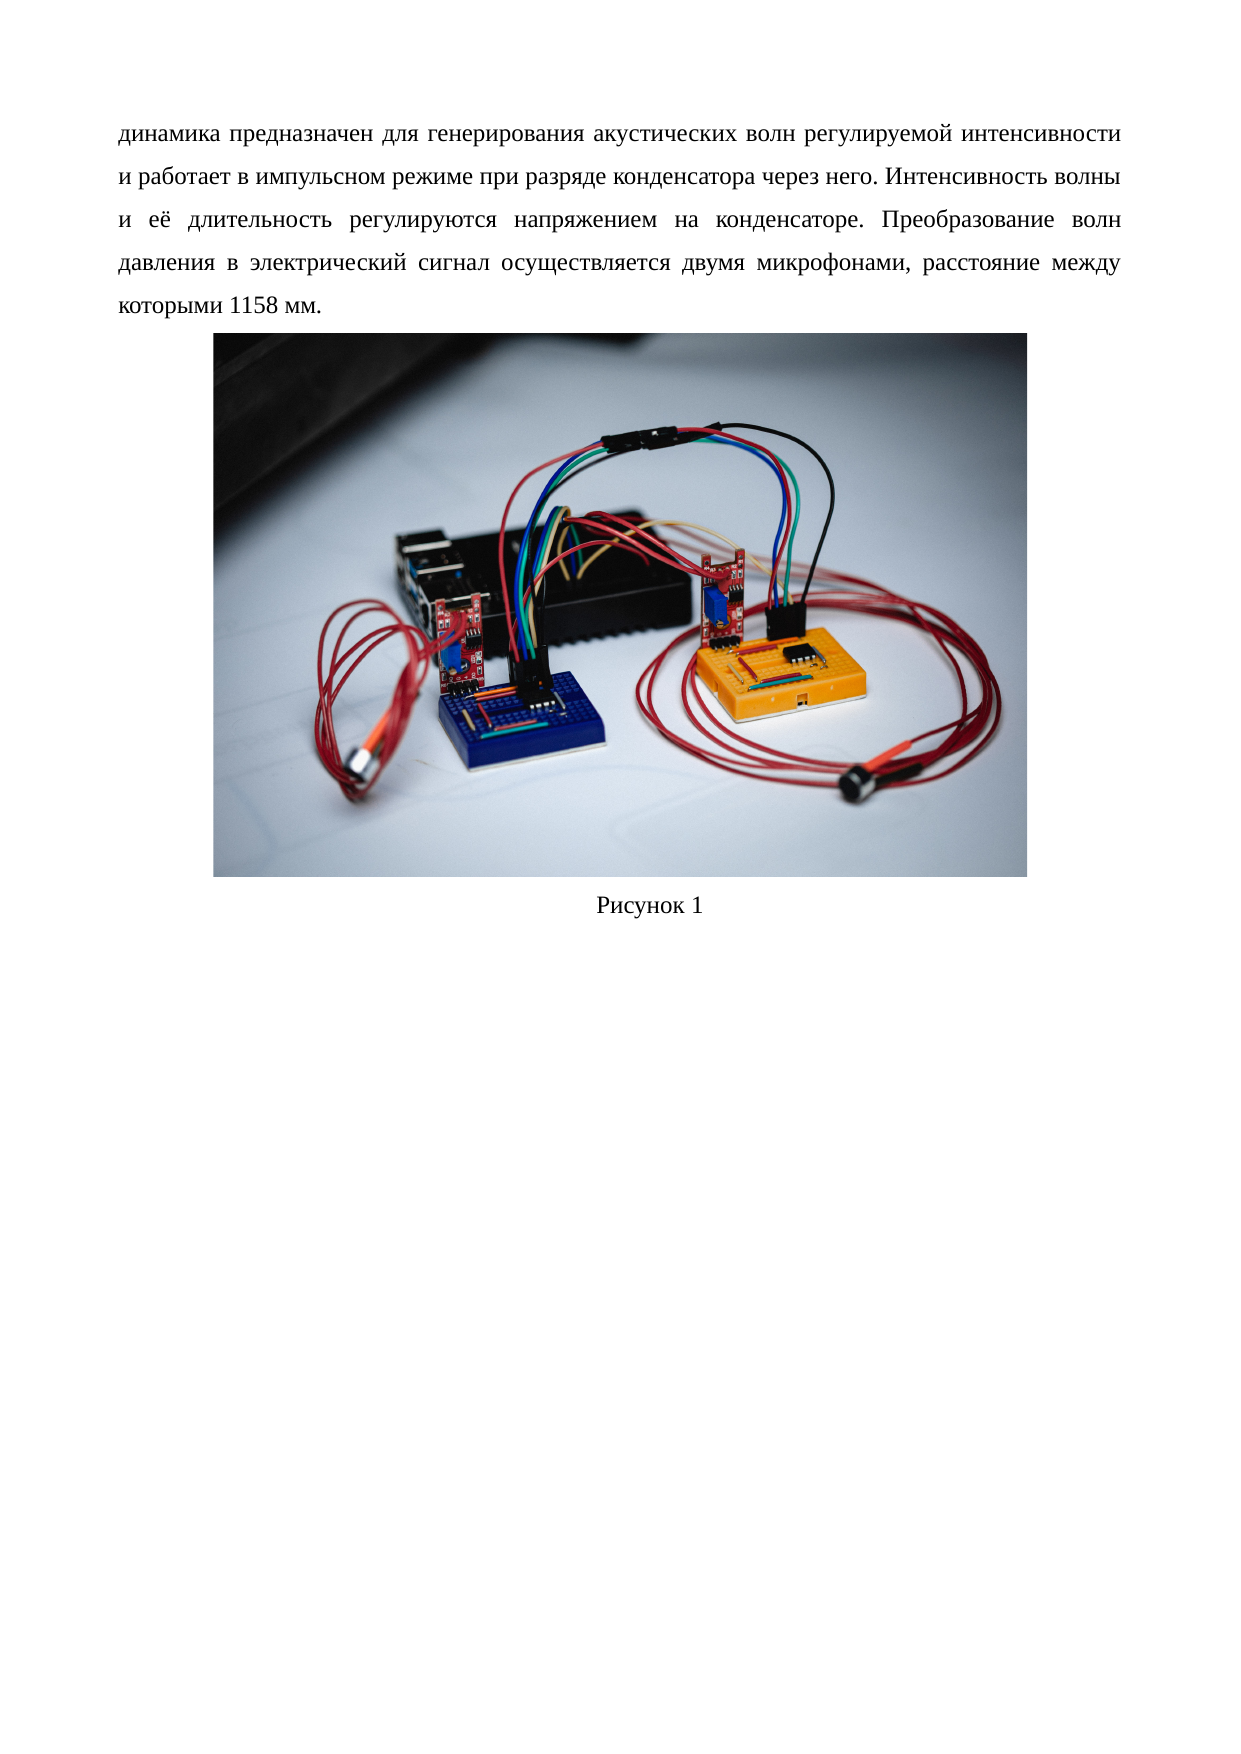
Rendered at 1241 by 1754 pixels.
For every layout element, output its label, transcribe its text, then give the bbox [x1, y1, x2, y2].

text динамика предназначен для генерирования акустических волн регулируемой интенсивности и работает в импульсном режиме при разряде конденсатора через него. Интенсивность волны и её длительность регулируются напряжением на конденсаторе. Преобразование волн давления в электрический сигнал осуществляется двумя микрофонами, расстояние между которыми 1158 мм. [118, 118, 1122, 319]
text Рисунок 1 [118, 877, 1122, 919]
picture [213, 333, 1028, 877]
